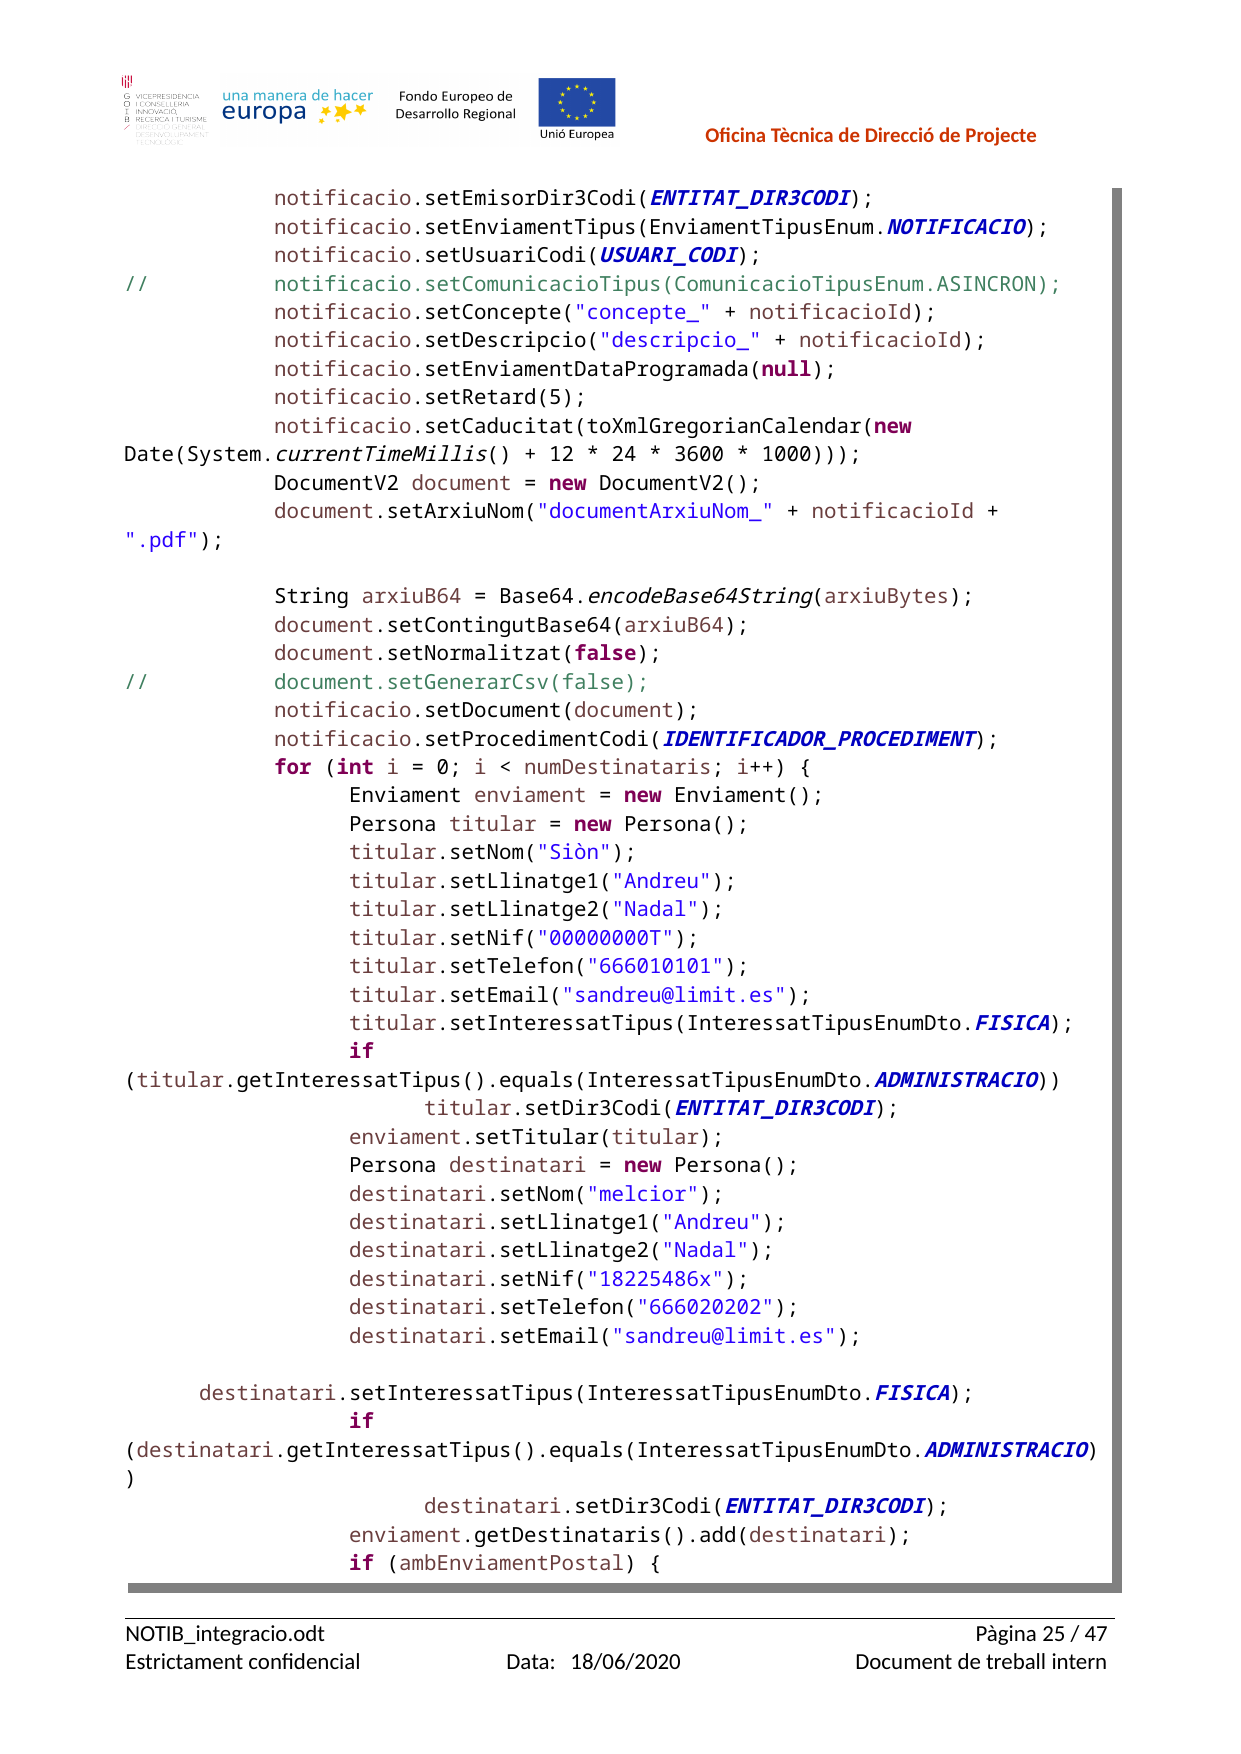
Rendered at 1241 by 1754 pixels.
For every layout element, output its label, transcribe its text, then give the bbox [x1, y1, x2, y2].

picture [219, 73, 621, 147]
table_header notificacio.setEmisorDir3Codi(ENTITAT_DIR3CODI); notificacio.setEnviamentTipus(EnviamentTipusEnum.NOTIFICACIO); notificacio.setUsuariCodi(USUARI_CODI); // notificacio.setComunicacioTipus(ComunicacioTipusEnum.ASINCRON); notificacio.setConcepte("concepte_" + notificacioId); notificacio.setDescripcio("descripcio_" + notificacioId); notificacio.setEnviamentDataProgramada(null); notificacio.setRetard(5); notificacio.setCaducitat(toXmlGregorianCalendar(new Date(System.currentTimeMillis() + 12 * 24 * 3600 * 1000))); DocumentV2 document = new DocumentV2(); document.setArxiuNom("documentArxiuNom_" + notificacioId + ".pdf"); String arxiuB64 = Base64.encodeBase64String(arxiuBytes); document.setContingutBase64(arxiuB64); document.setNormalitzat(false); // document.setGenerarCsv(false); notificacio.setDocument(document); notificacio.setProcedimentCodi(IDENTIFICADOR_PROCEDIMENT); for (int i = 0; i < numDestinataris; i++) { Enviament enviament = new Enviament(); Persona titular = new Persona(); titular.setNom("Siòn"); titular.setLlinatge1("Andreu"); titular.setLlinatge2("Nadal"); titular.setNif("00000000T"); titular.setTelefon("666010101"); titular.setEmail("sandreu@limit.es"); titular.setInteressatTipus(InteressatTipusEnumDto.FISICA); if (titular.getInteressatTipus().equals(InteressatTipusEnumDto.ADMINISTRACIO)) titular.setDir3Codi(ENTITAT_DIR3CODI); enviament.setTitular(titular); Persona destinatari = new Persona(); destinatari.setNom("melcior"); destinatari.setLlinatge1("Andreu"); destinatari.setLlinatge2("Nadal"); destinatari.setNif("18225486x"); destinatari.setTelefon("666020202"); destinatari.setEmail("sandreu@limit.es"); destinatari.setInteressatTipus(InteressatTipusEnumDto.FISICA); if (destinatari.getInteressatTipus().equals(InteressatTipusEnumDto.ADMINISTRACIO)) destinatari.setDir3Codi(ENTITAT_DIR3CODI); enviament.getDestinataris().add(destinatari); if (ambEnviamentPostal) { [118, 178, 1112, 1583]
picture [118, 73, 213, 147]
